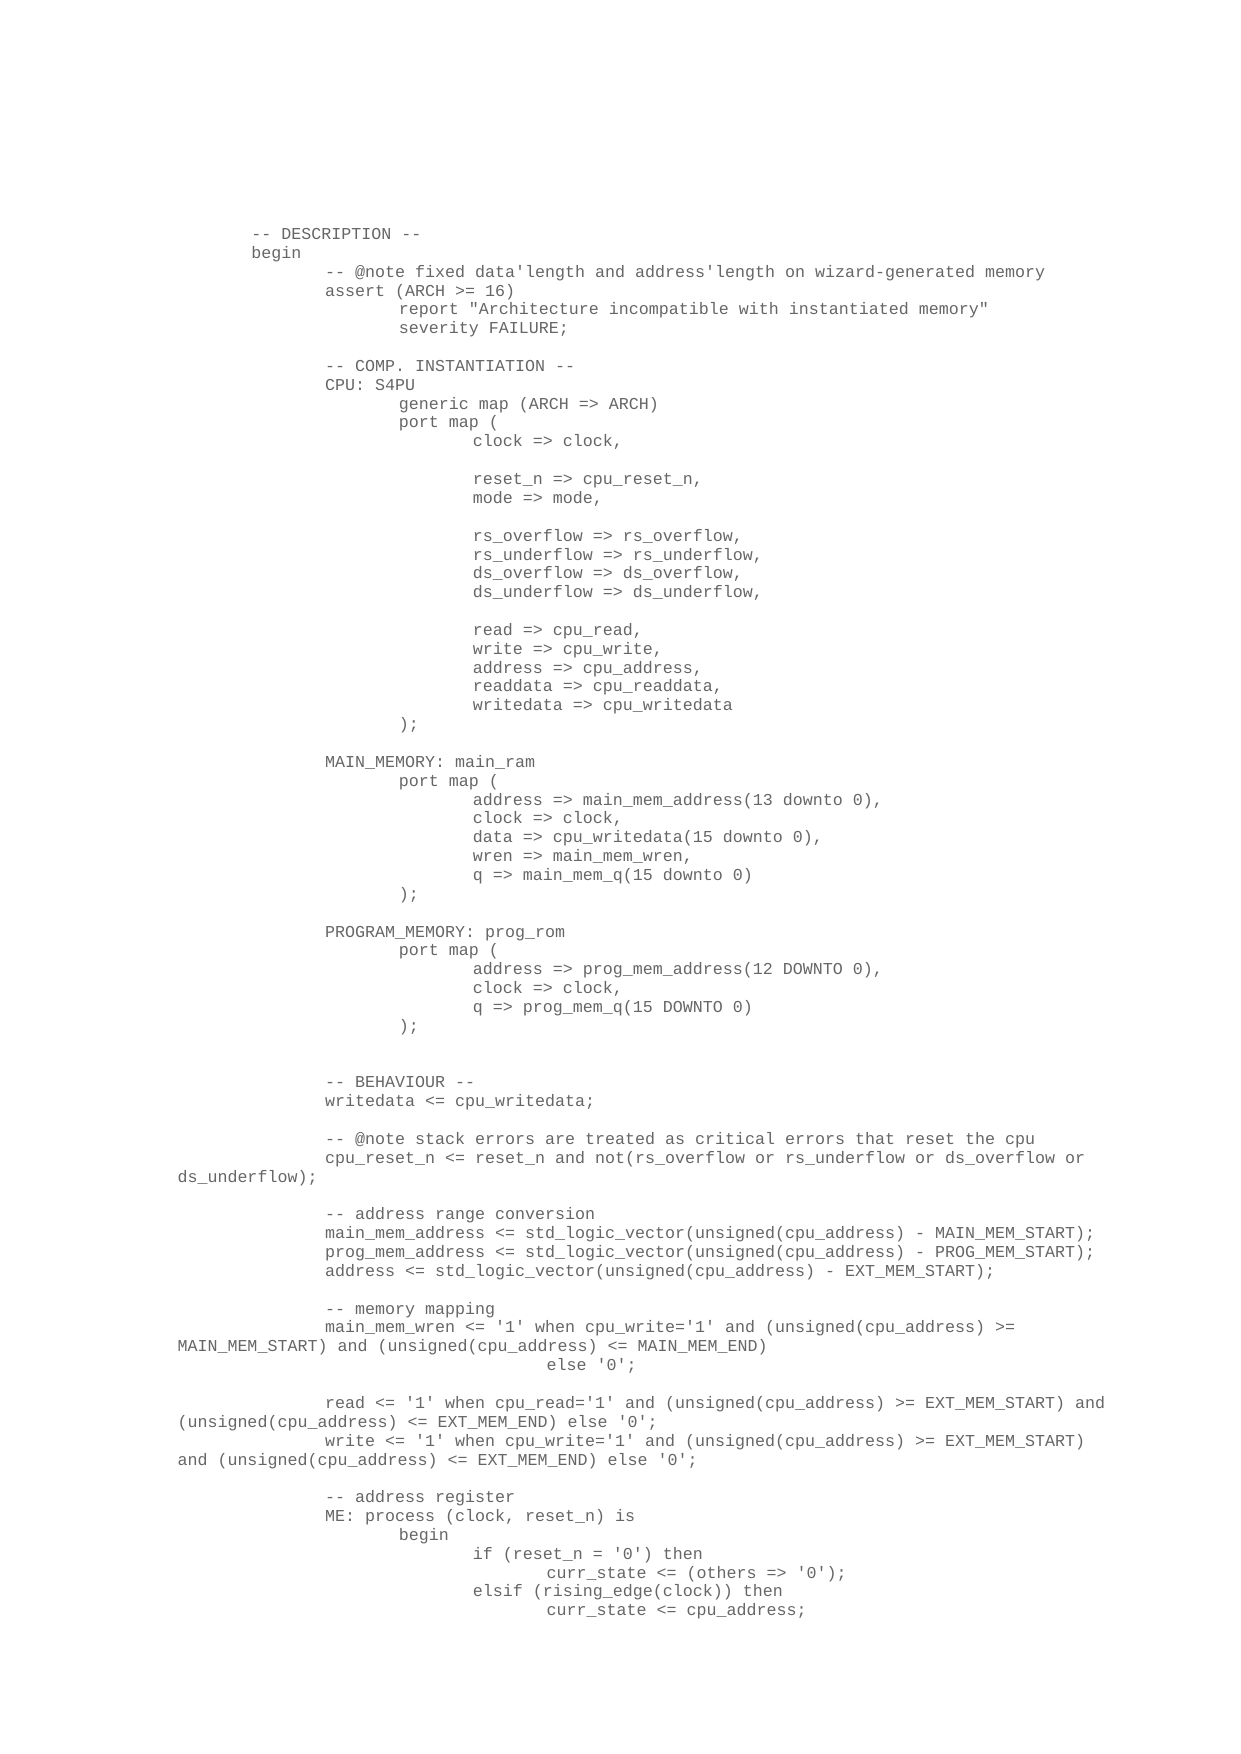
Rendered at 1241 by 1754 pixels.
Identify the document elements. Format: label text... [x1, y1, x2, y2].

text -- address range conversion [177, 1206, 1123, 1225]
text curr_state <= cpu_address; [177, 1602, 1123, 1621]
text mode => mode, [177, 489, 1123, 508]
text curr_state <= (others => '0'); [177, 1564, 1123, 1583]
text main_mem_wren <= '1' when cpu_write='1' and (unsigned(cpu_address) >= MAIN_MEM_START) and (unsigned(cpu_address) <= MAIN_MEM_END) [177, 1319, 1123, 1357]
text assert (ARCH >= 16) [177, 282, 1123, 301]
text generic map (ARCH => ARCH) [177, 395, 1123, 414]
text port map ( [177, 414, 1123, 433]
text -- memory mapping [177, 1300, 1123, 1319]
text q => main_mem_q(15 downto 0) [177, 867, 1123, 885]
text severity FAILURE; [177, 320, 1123, 339]
text ds_overflow => ds_overflow, [177, 565, 1123, 584]
text data => cpu_writedata(15 downto 0), [177, 829, 1123, 848]
text prog_mem_address <= std_logic_vector(unsigned(cpu_address) - PROG_MEM_START); [177, 1244, 1123, 1262]
text main_mem_address <= std_logic_vector(unsigned(cpu_address) - MAIN_MEM_START); [177, 1225, 1123, 1244]
text begin [177, 1526, 1123, 1545]
text -- DESCRIPTION -- [177, 226, 1123, 244]
text MAIN_MEMORY: main_ram [177, 753, 1123, 772]
text ds_underflow => ds_underflow, [177, 584, 1123, 603]
text ); [177, 716, 1123, 734]
text read <= '1' when cpu_read='1' and (unsigned(cpu_address) >= EXT_MEM_START) and (unsigned(cpu_address) <= EXT_MEM_END) else '0'; [177, 1394, 1123, 1432]
text reset_n => cpu_reset_n, [177, 471, 1123, 489]
text address => cpu_address, [177, 659, 1123, 678]
text -- COMP. INSTANTIATION -- [177, 357, 1123, 376]
text begin [177, 244, 1123, 263]
text q => prog_mem_q(15 DOWNTO 0) [177, 998, 1123, 1017]
text report "Architecture incompatible with instantiated memory" [177, 301, 1123, 320]
text CPU: S4PU [177, 376, 1123, 395]
text writedata <= cpu_writedata; [177, 1093, 1123, 1112]
text ME: process (clock, reset_n) is [177, 1508, 1123, 1526]
text port map ( [177, 942, 1123, 961]
text read => cpu_read, [177, 621, 1123, 640]
text write => cpu_write, [177, 640, 1123, 659]
text -- @note fixed data'length and address'length on wizard-generated memory [177, 263, 1123, 282]
text wren => main_mem_wren, [177, 848, 1123, 867]
text PROGRAM_MEMORY: prog_rom [177, 923, 1123, 942]
text -- BEHAVIOUR -- [177, 1074, 1123, 1093]
text rs_overflow => rs_overflow, [177, 527, 1123, 546]
text clock => clock, [177, 810, 1123, 829]
text -- @note stack errors are treated as critical errors that reset the cpu [177, 1131, 1123, 1149]
text clock => clock, [177, 433, 1123, 452]
text address => main_mem_address(13 downto 0), [177, 791, 1123, 810]
text readdata => cpu_readdata, [177, 678, 1123, 697]
text else '0'; [177, 1357, 1123, 1376]
text clock => clock, [177, 980, 1123, 998]
text rs_underflow => rs_underflow, [177, 546, 1123, 565]
text write <= '1' when cpu_write='1' and (unsigned(cpu_address) >= EXT_MEM_START) and (unsigned(cpu_address) <= EXT_MEM_END) else '0'; [177, 1432, 1123, 1470]
text ); [177, 1017, 1123, 1036]
text address <= std_logic_vector(unsigned(cpu_address) - EXT_MEM_START); [177, 1262, 1123, 1281]
text address => prog_mem_address(12 DOWNTO 0), [177, 961, 1123, 980]
text if (reset_n = '0') then [177, 1545, 1123, 1564]
text elsif (rising_edge(clock)) then [177, 1583, 1123, 1602]
text port map ( [177, 772, 1123, 791]
text -- address register [177, 1489, 1123, 1508]
text writedata => cpu_writedata [177, 697, 1123, 716]
text ); [177, 885, 1123, 904]
text cpu_reset_n <= reset_n and not(rs_overflow or rs_underflow or ds_overflow or ds_underflow); [177, 1149, 1123, 1187]
